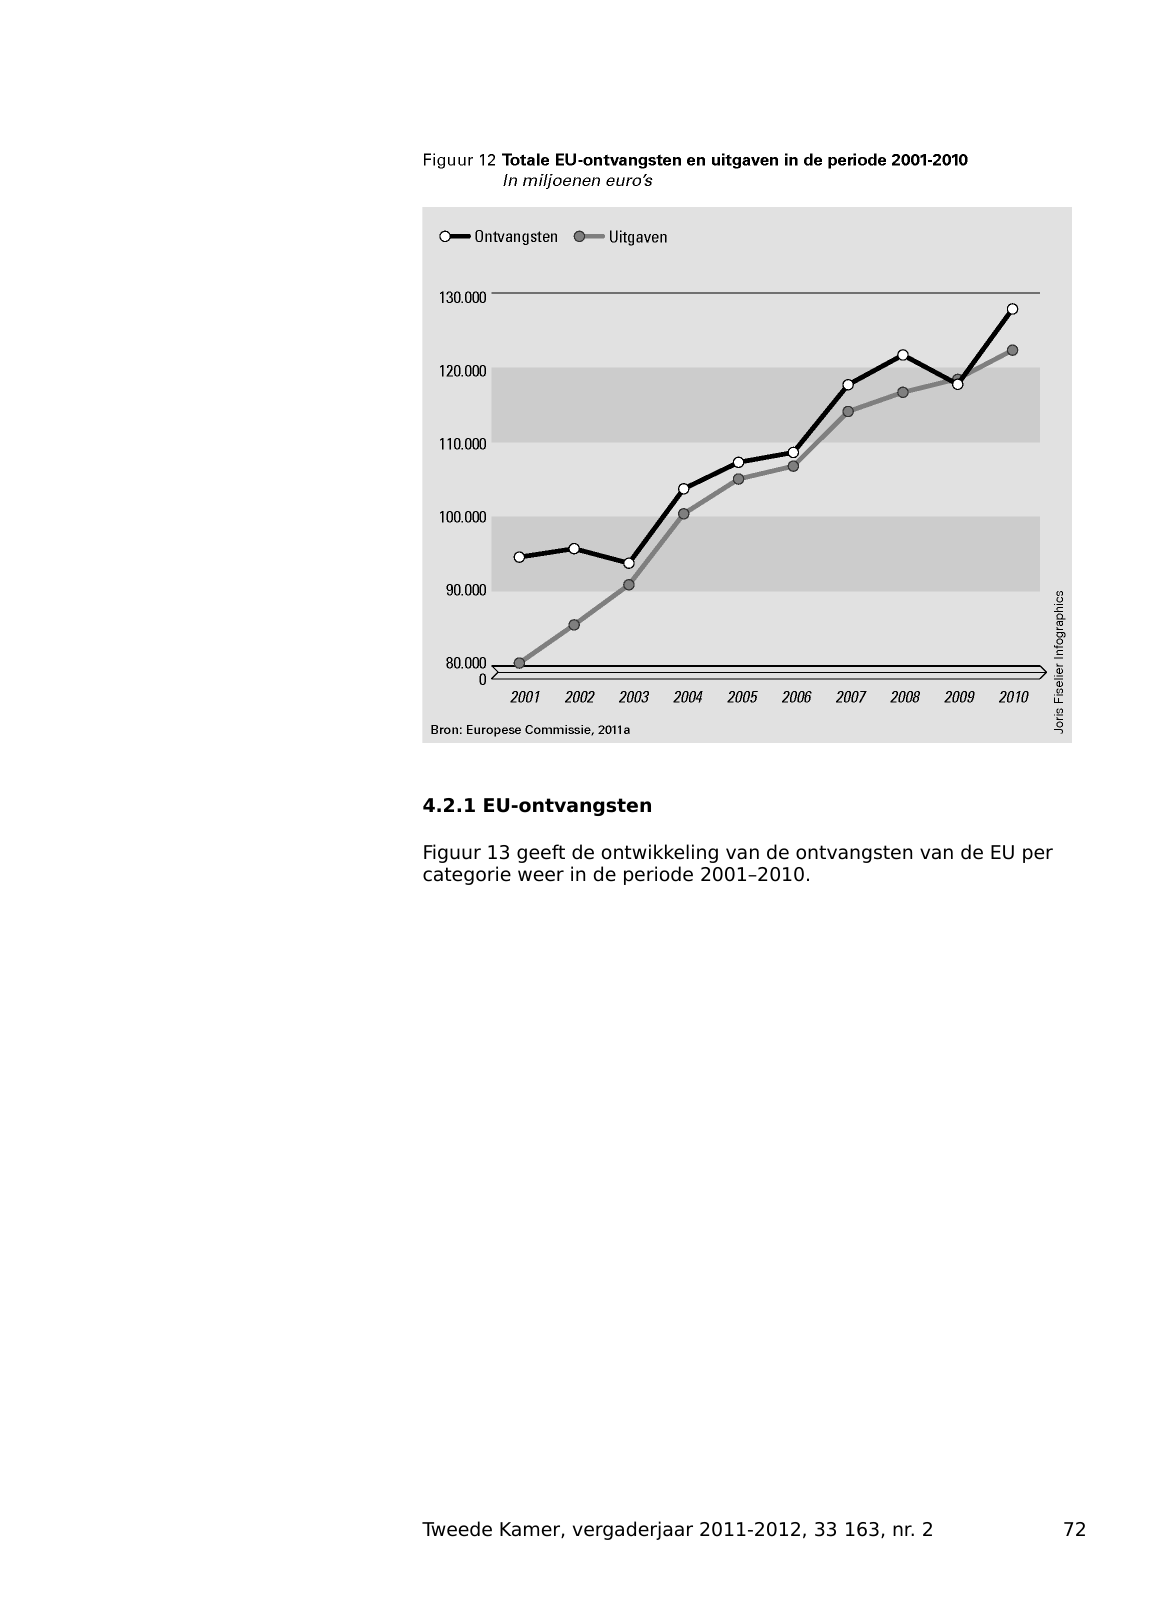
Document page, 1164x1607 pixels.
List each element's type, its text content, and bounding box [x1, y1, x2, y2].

text Figuur 13 geeft de ontwikkeling van de ontvangsten van de EU per categorie weer in de periode 2001–2010. [422, 842, 1087, 886]
picture [422, 152, 1072, 743]
subtitle 4.2.1 EU-ontvangsten [422, 794, 1087, 817]
